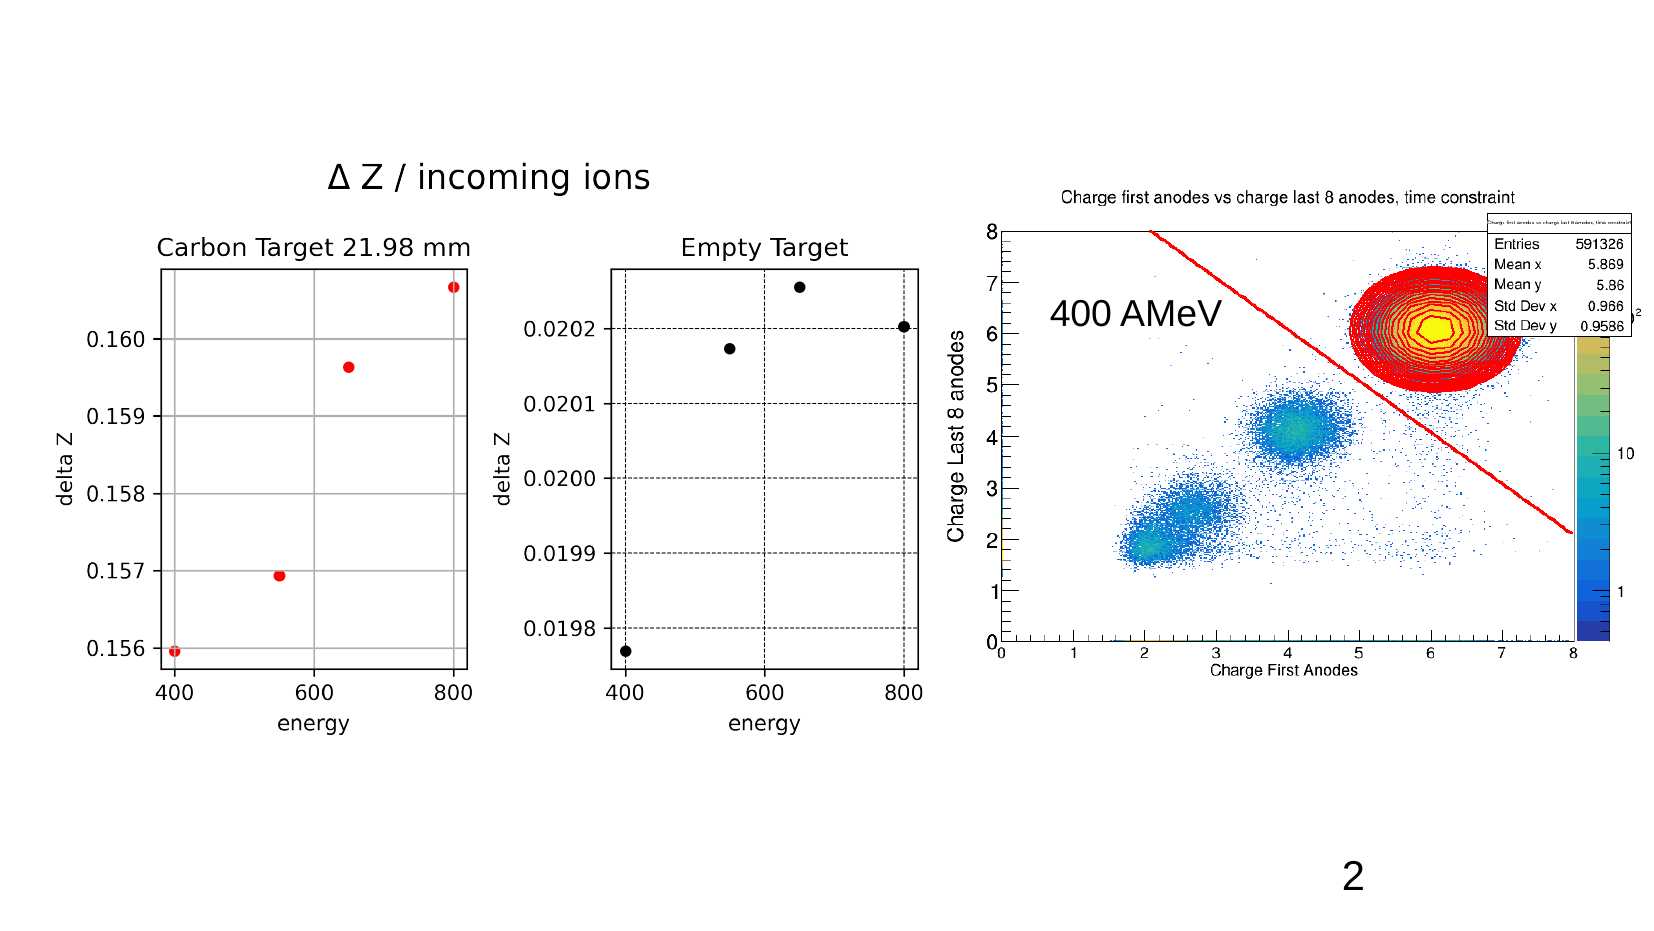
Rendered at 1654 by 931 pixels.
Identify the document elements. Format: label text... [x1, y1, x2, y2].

text_box 400 AMeV [1035, 285, 1291, 342]
picture [33, 149, 1645, 757]
